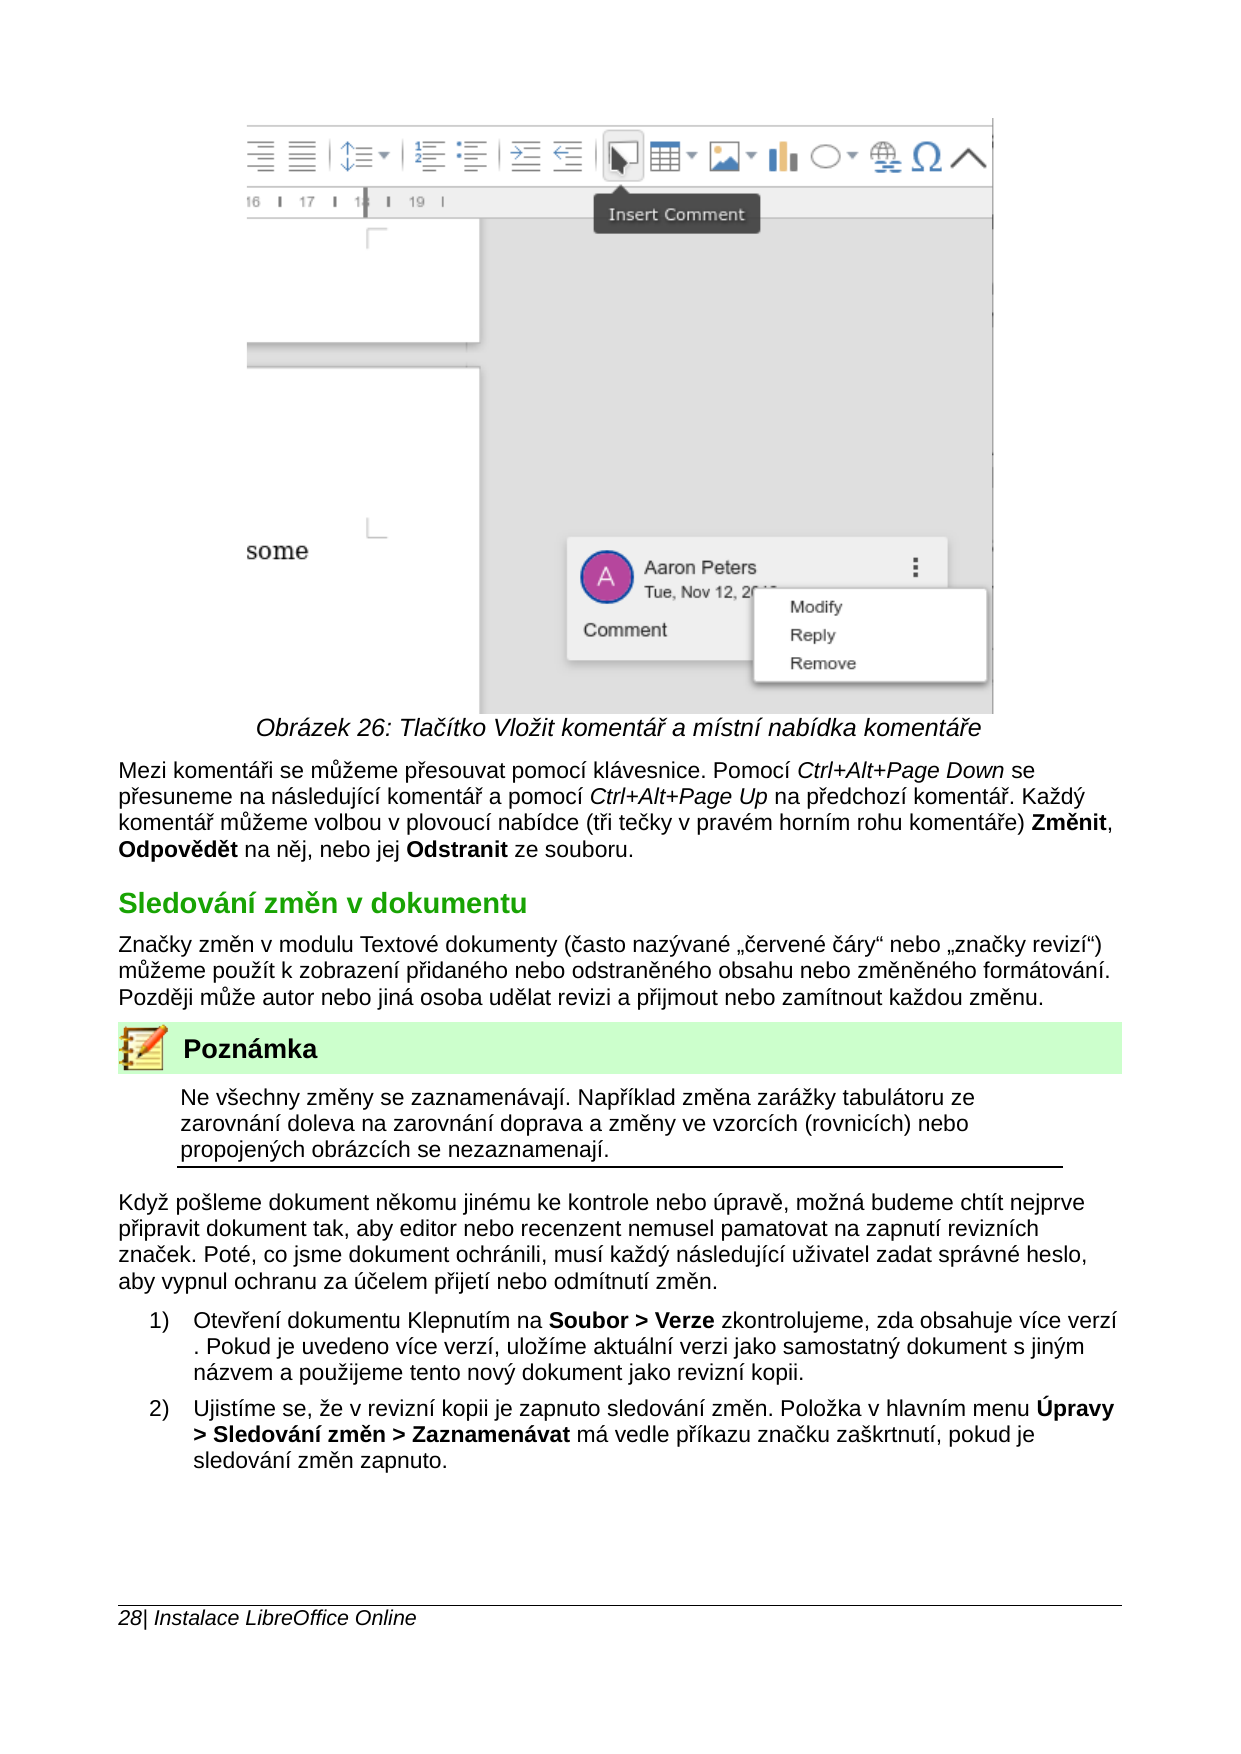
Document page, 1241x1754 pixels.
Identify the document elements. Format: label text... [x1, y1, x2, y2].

list Když pošleme dokument někomu jinému ke kontrole nebo úpravě, možná budeme chtít nejprve připravit dokument tak, aby editor nebo recenzent nemusel pamatovat na zapnutí revizních značek. Poté, co jsme dokument ochránili, musí každý následující uživatel zadat správné heslo, aby vypnul ochranu za účelem přijetí nebo odmítnutí změn. [118, 1189, 1122, 1294]
text Ne všechny změny se zaznamenávají. Například změna zarážky tabulátoru ze zarovnání doleva na zarovnání doprava a změny ve vzorcích (rovnicích) nebo propojených obrázcích se nezaznamenají. [177, 1081, 1063, 1166]
list Otevření dokumentu Klepnutím na Soubor > Verze zkontrolujeme, zda obsahuje více verzí . Pokud je uvedeno více verzí, uložíme aktuální verzi jako samostatný dokument s jiným názvem a použijeme tento nový dokument jako revizní kopii. [169, 1307, 1122, 1386]
text Obrázek 26: Tlačítko Vložit komentář a místní nabídka komentáře [227, 714, 1013, 742]
list Značky změn v modulu Textové dokumenty (často nazývané „červené čáry“ nebo „značky revizí“) můžeme použít k zobrazení přidaného nebo odstraněného obsahu nebo změněného formátování. Později může autor nebo jiná osoba udělat revizi a přijmout nebo zamítnout každou změnu. [118, 931, 1122, 1010]
picture [119, 1023, 170, 1074]
subtitle Sledování změn v dokumentu [118, 886, 1122, 919]
picture [246, 118, 994, 714]
subtitle Poznámka [118, 1022, 1122, 1074]
list Ujistíme se, že v revizní kopii je zapnuto sledování změn. Položka v hlavním menu Úpravy > Sledování změn > Zaznamenávat má vedle příkazu značku zaškrtnutí, pokud je sledování změn zapnuto. [169, 1394, 1122, 1474]
text Mezi komentáři se můžeme přesouvat pomocí klávesnice. Pomocí Ctrl+Alt+Page Down se přesuneme na následující komentář a pomocí Ctrl+Alt+Page Up na předchozí komentář. Každý komentář můžeme volbou v plovoucí nabídce (tři tečky v pravém horním rohu komentáře) Změnit, Odpovědět na něj, nebo jej Odstranit ze souboru. [118, 757, 1122, 862]
